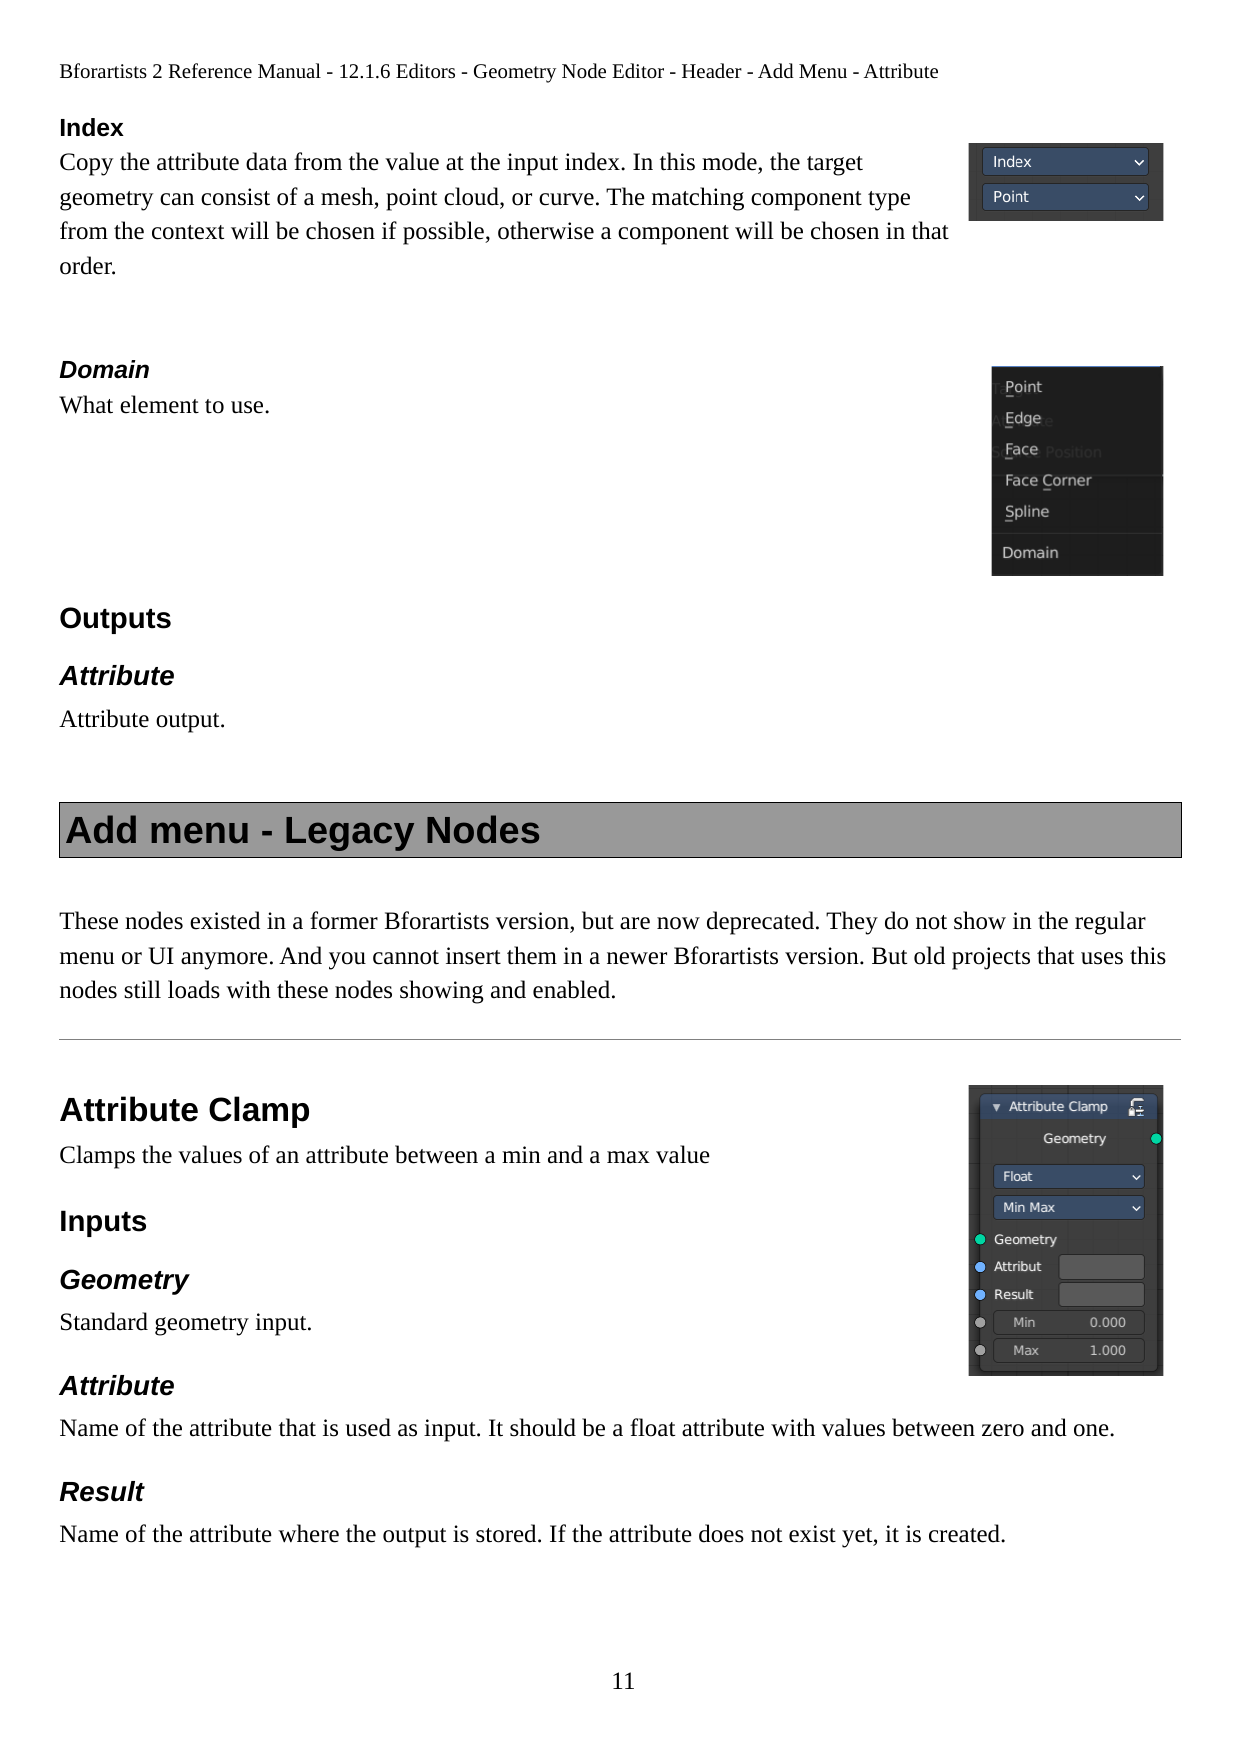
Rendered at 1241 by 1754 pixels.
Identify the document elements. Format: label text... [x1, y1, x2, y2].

subtitle Inputs [59, 1204, 968, 1238]
text Name of the attribute where the output is stored. If the attribute does not exist yet, it is created. [59, 1519, 1181, 1548]
subtitle [1164, 1204, 1181, 1238]
subtitle Attribute [59, 659, 1181, 691]
subtitle [1164, 1089, 1181, 1128]
subtitle Index [59, 113, 1181, 141]
text Clamps the values of an attribute between a min and a max value [59, 1141, 968, 1169]
subtitle Attribute Clamp [59, 1089, 968, 1128]
table_header Add menu - Legacy Nodes [60, 803, 1181, 857]
subtitle Geometry [59, 1263, 968, 1295]
text [1164, 390, 1181, 419]
text What element to use. [59, 390, 991, 419]
subtitle Outputs [59, 601, 1181, 634]
text Copy the attribute data from the value at the input index. In this mode, the target geometry can consist of a mesh, point cloud, or curve. The matching component type from the context will be chosen if possible, otherwise a component will be chosen in that order. [59, 147, 1181, 279]
picture [968, 1085, 1164, 1376]
text [1164, 1307, 1181, 1336]
picture [968, 143, 1164, 221]
picture [991, 366, 1164, 576]
subtitle Domain [59, 355, 1181, 384]
subtitle [1164, 1263, 1181, 1295]
text These nodes existed in a former Bforartists version, but are now deprecated. They do not show in the regular menu or UI anymore. And you cannot insert them in a newer Bforartists version. But old projects that uses this nodes still loads with these nodes showing and enabled. [59, 906, 1181, 1004]
text Standard geometry input. [59, 1307, 968, 1336]
text Attribute output. [59, 704, 1181, 733]
text Name of the attribute that is used as input. It should be a float attribute with values between zero and one. [59, 1413, 1181, 1442]
subtitle Attribute [59, 1369, 1181, 1401]
subtitle Result [59, 1475, 1181, 1507]
